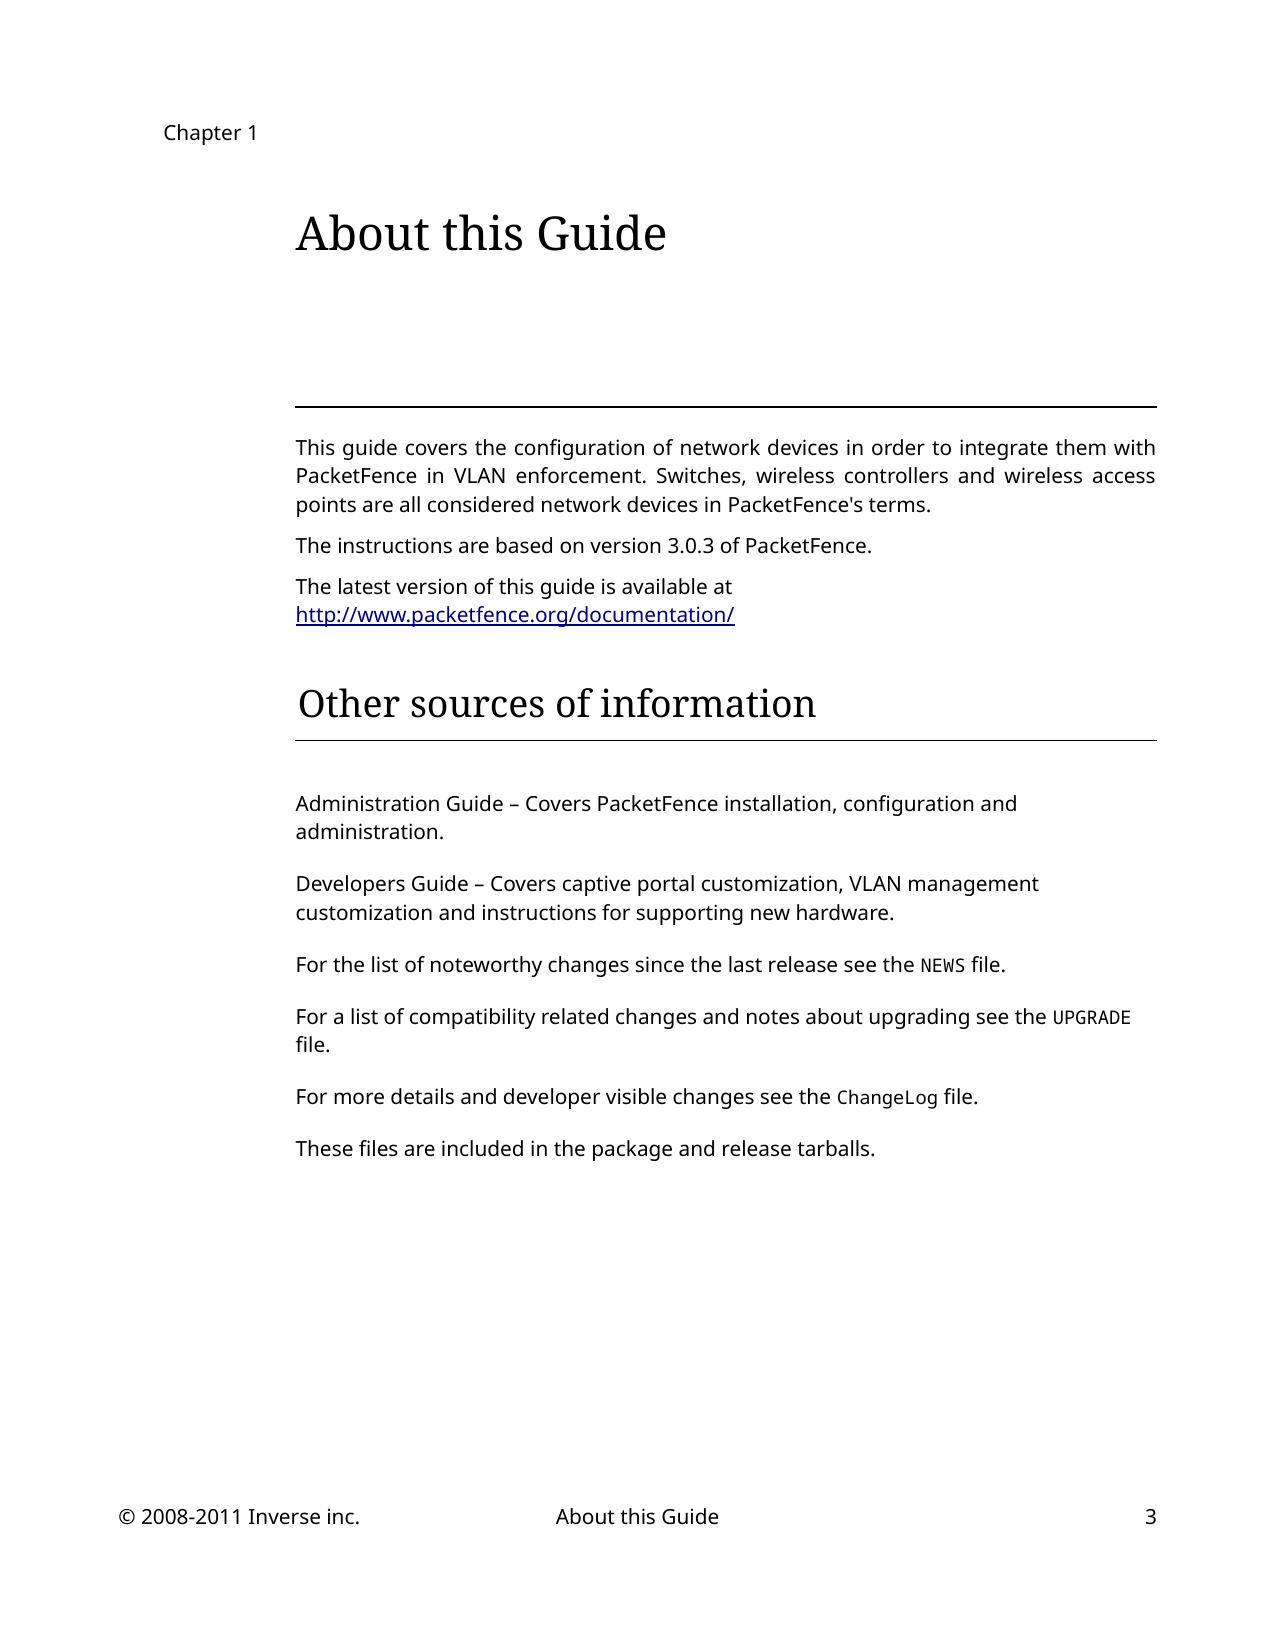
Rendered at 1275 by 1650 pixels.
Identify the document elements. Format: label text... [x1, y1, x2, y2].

text The latest version of this guide is available at http://www.packetfence.org/documentation/ [295, 572, 1157, 629]
text For more details and developer visible changes see the ChangeLog file. [295, 1082, 1157, 1111]
text Administration Guide – Covers PacketFence installation, configuration and administration. [295, 789, 1157, 846]
text The instructions are based on version 3.0.3 of PacketFence. [295, 531, 1157, 559]
subtitle About this Guide [295, 201, 1157, 406]
text For the list of noteworthy changes since the last release see the NEWS file. [295, 950, 1157, 978]
text These files are included in the package and release tarballs. [295, 1134, 1157, 1163]
text This guide covers the configuration of network devices in order to integrate them with PacketFence in VLAN enforcement. Switches, wireless controllers and wireless access points are all considered network devices in PacketFence's terms. [295, 433, 1157, 518]
text For a list of compatibility related changes and notes about upgrading see the UPGRADE file. [295, 1002, 1157, 1059]
text Developers Guide – Covers captive portal customization, VLAN management customization and instructions for supporting new hardware. [295, 869, 1157, 926]
subtitle Other sources of information [295, 677, 1157, 740]
